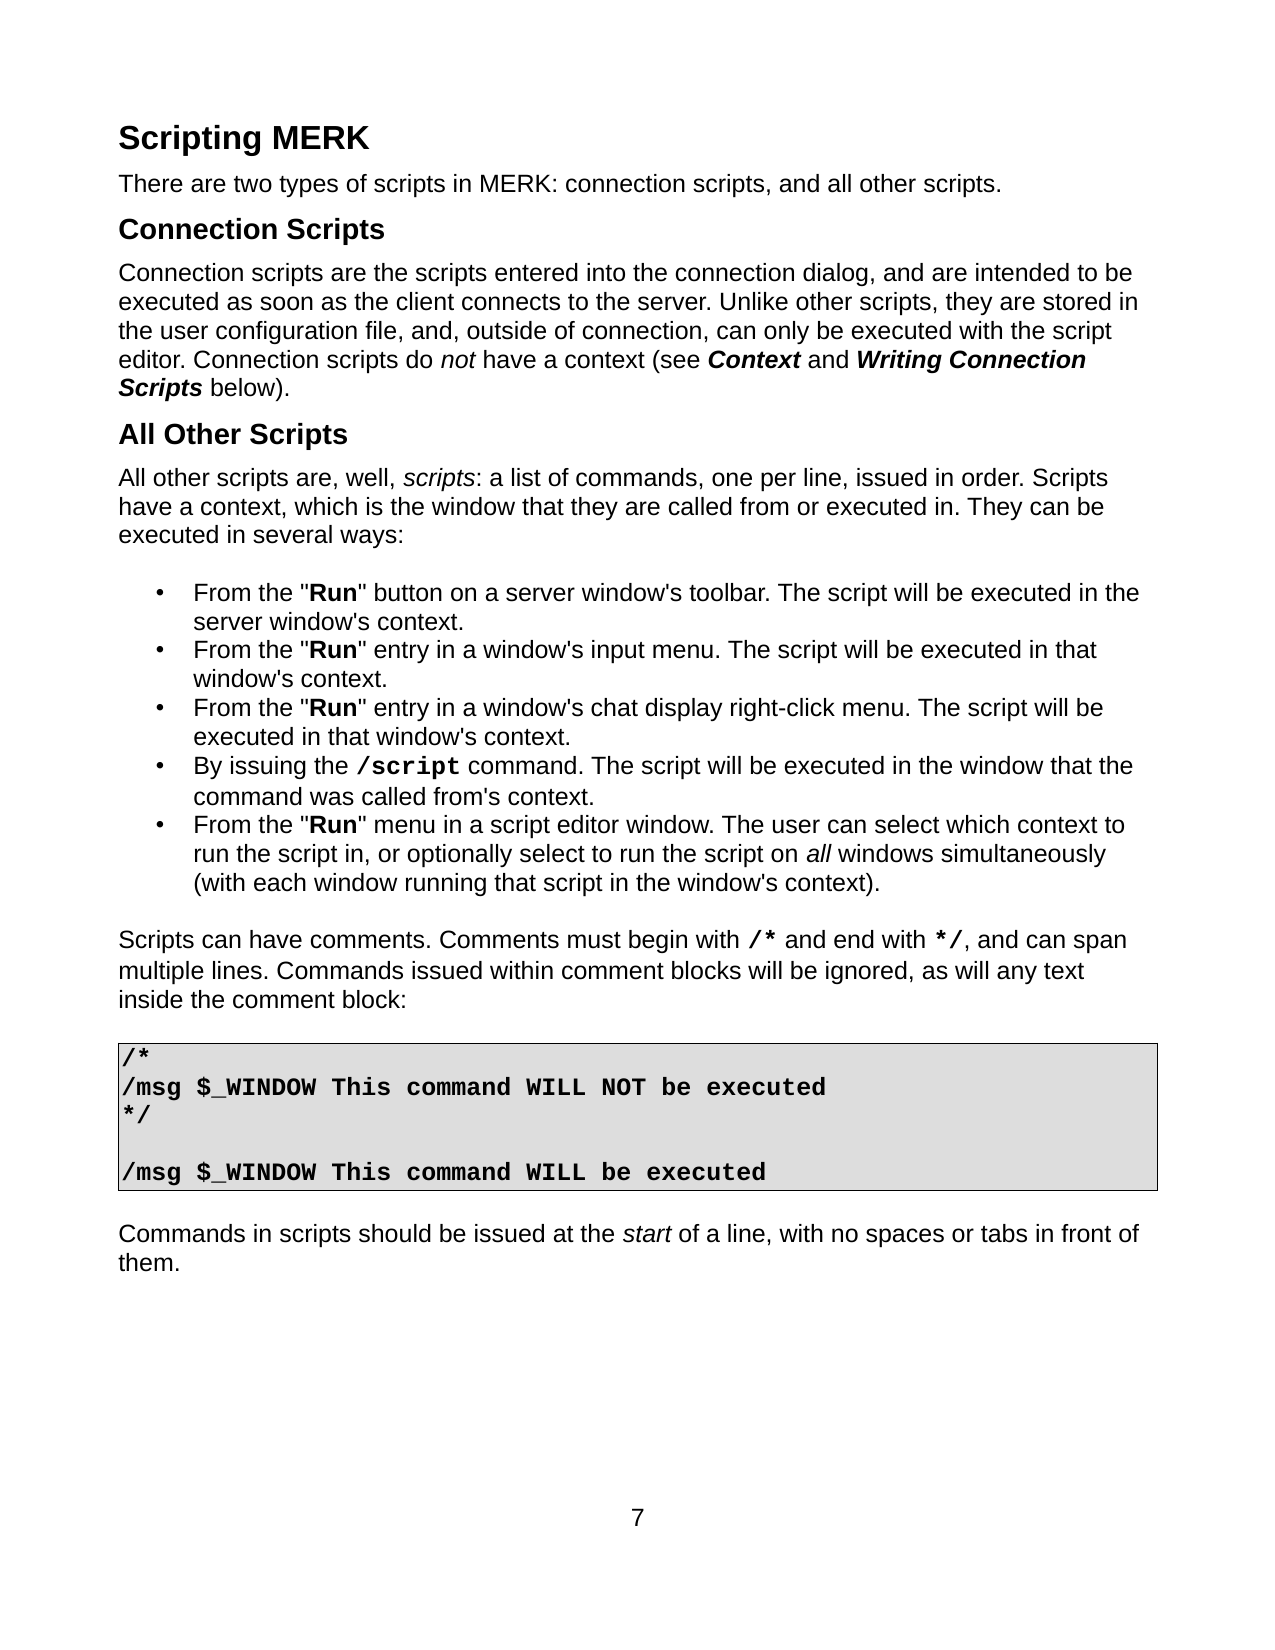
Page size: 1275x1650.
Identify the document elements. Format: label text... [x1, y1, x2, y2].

list From the "Run" button on a server window's toolbar. The script will be executed in the server window's context. [156, 578, 1157, 635]
subtitle All Other Scripts [118, 417, 1157, 450]
list From the "Run" menu in a script editor window. The user can select which context to run the script in, or optionally select to run the script on all windows simultaneously (with each window running that script in the window's context). [156, 810, 1157, 897]
list From the "Run" entry in a window's input menu. The script will be executed in that window's context. [156, 635, 1157, 693]
text There are two types of scripts in MERK: connection scripts, and all other scripts. [118, 169, 1157, 198]
subtitle Scripting MERK [118, 118, 1157, 157]
table_header /* /msg $_WINDOW This command WILL NOT be executed */ /msg $_WINDOW This command WILL be executed [119, 1044, 1157, 1190]
list From the "Run" entry in a window's chat display right-click menu. The script will be executed in that window's context. [156, 693, 1157, 751]
text All other scripts are, well, scripts: a list of commands, one per line, issued in order. Scripts have a context, which is the window that they are called from or executed in. They can be executed in several ways: [118, 463, 1157, 549]
text Scripts can have comments. Comments must begin with /* and end with */, and can span multiple lines. Commands issued within comment blocks will be ignored, as will any text inside the comment block: [118, 925, 1157, 1014]
text Connection scripts are the scripts entered into the connection dialog, and are intended to be executed as soon as the client connects to the server. Unlike other scripts, they are stored in the user configuration file, and, outside of connection, can only be executed with the script editor. Connection scripts do not have a context (see Context and Writing Connection Scripts below). [118, 258, 1157, 402]
subtitle Connection Scripts [118, 212, 1157, 246]
list By issuing the /script command. The script will be executed in the window that the command was called from's context. [156, 751, 1157, 810]
text Commands in scripts should be issued at the start of a line, with no spaces or tabs in front of them. [118, 1219, 1157, 1277]
